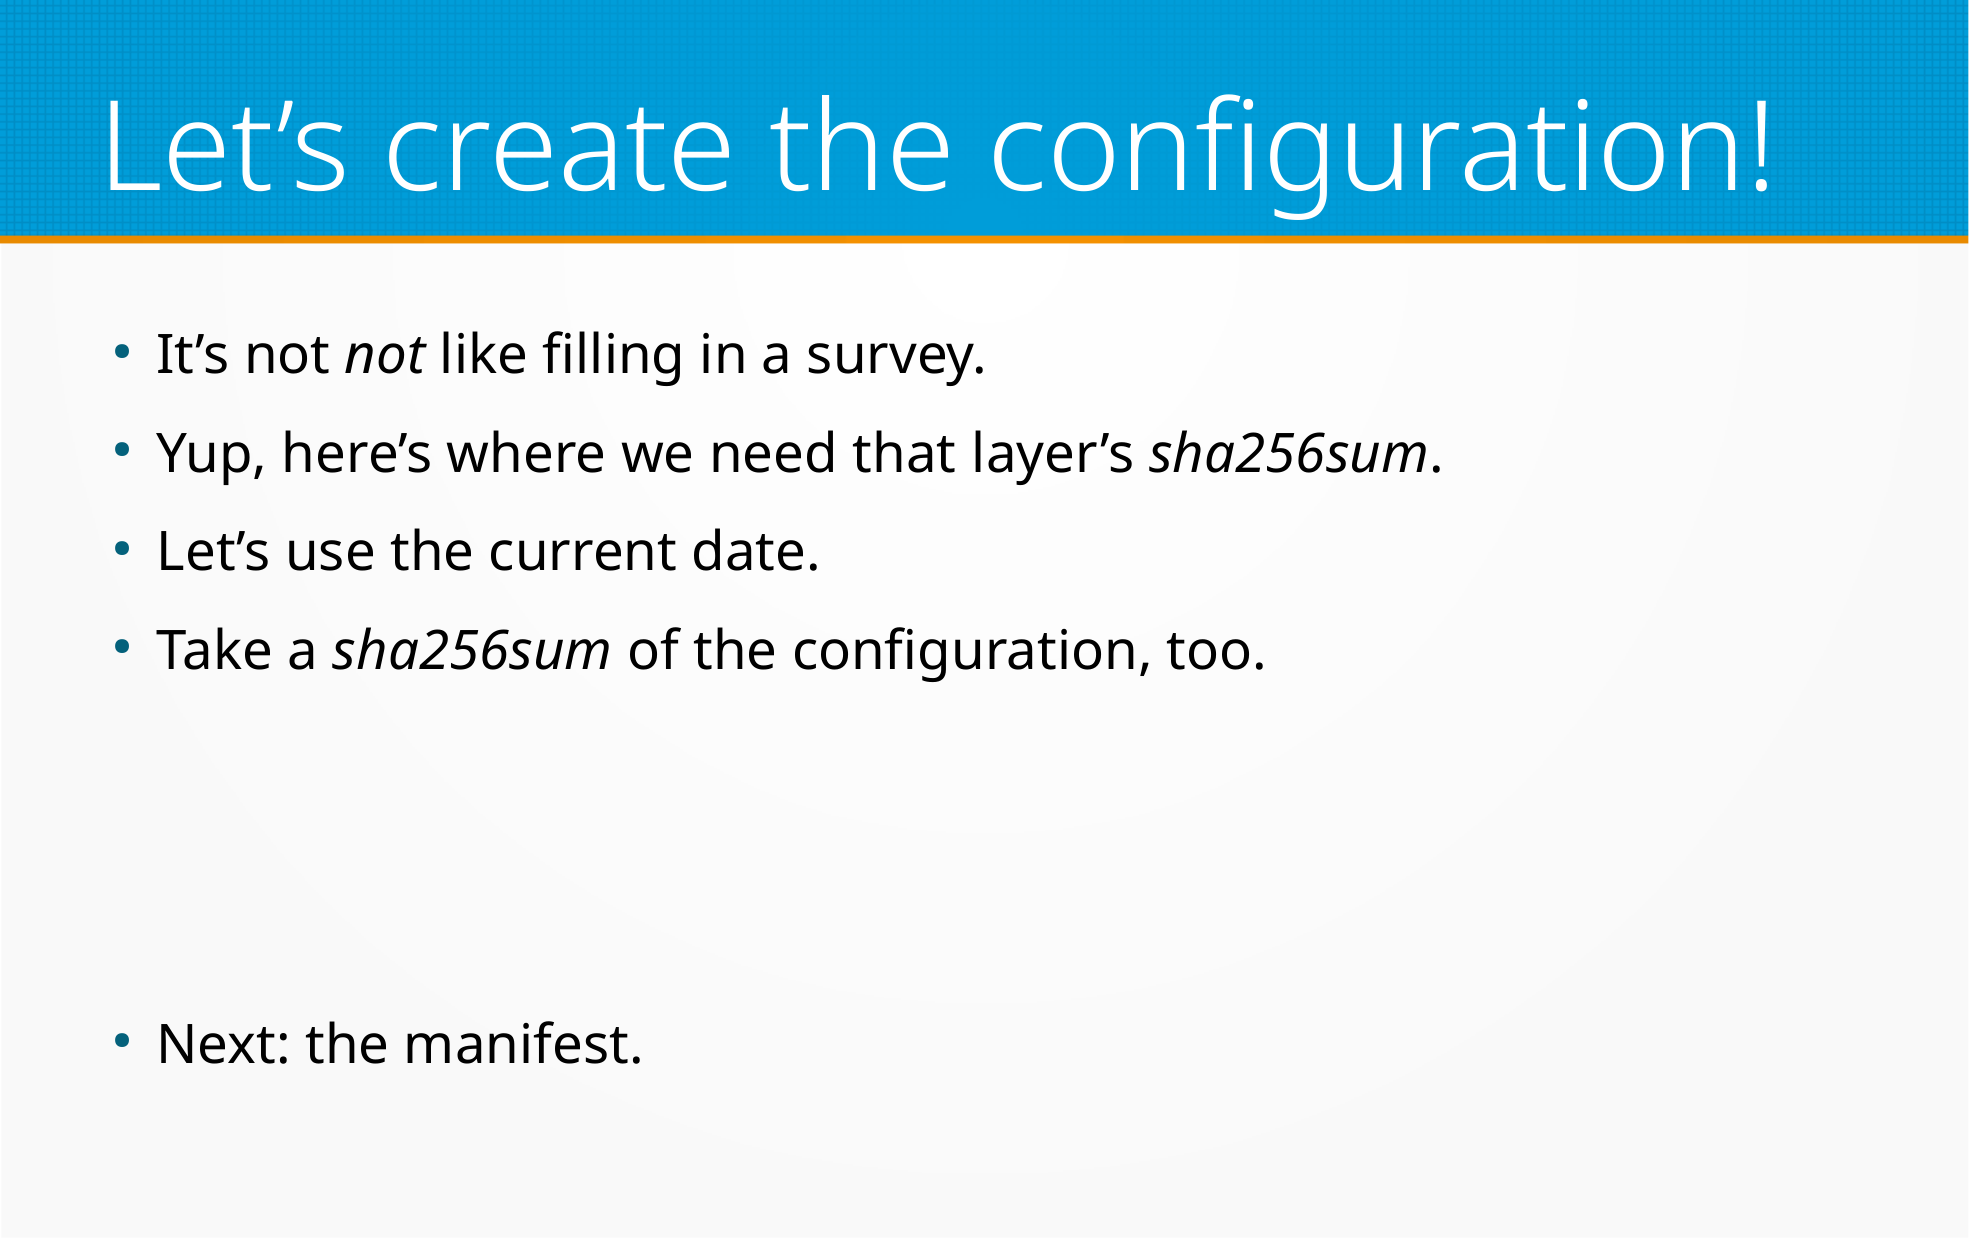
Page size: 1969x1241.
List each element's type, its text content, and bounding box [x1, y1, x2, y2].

picture [0, 236, 1969, 1241]
title Let’s create the configuration! [98, 19, 1870, 227]
list It’s not not like filling in a survey. Yup, here’s where we need that layer’s sha256sum. Let’s use the current date. Take a sha256sum of the configuration, too. Next: the manifest. [98, 315, 1861, 1081]
